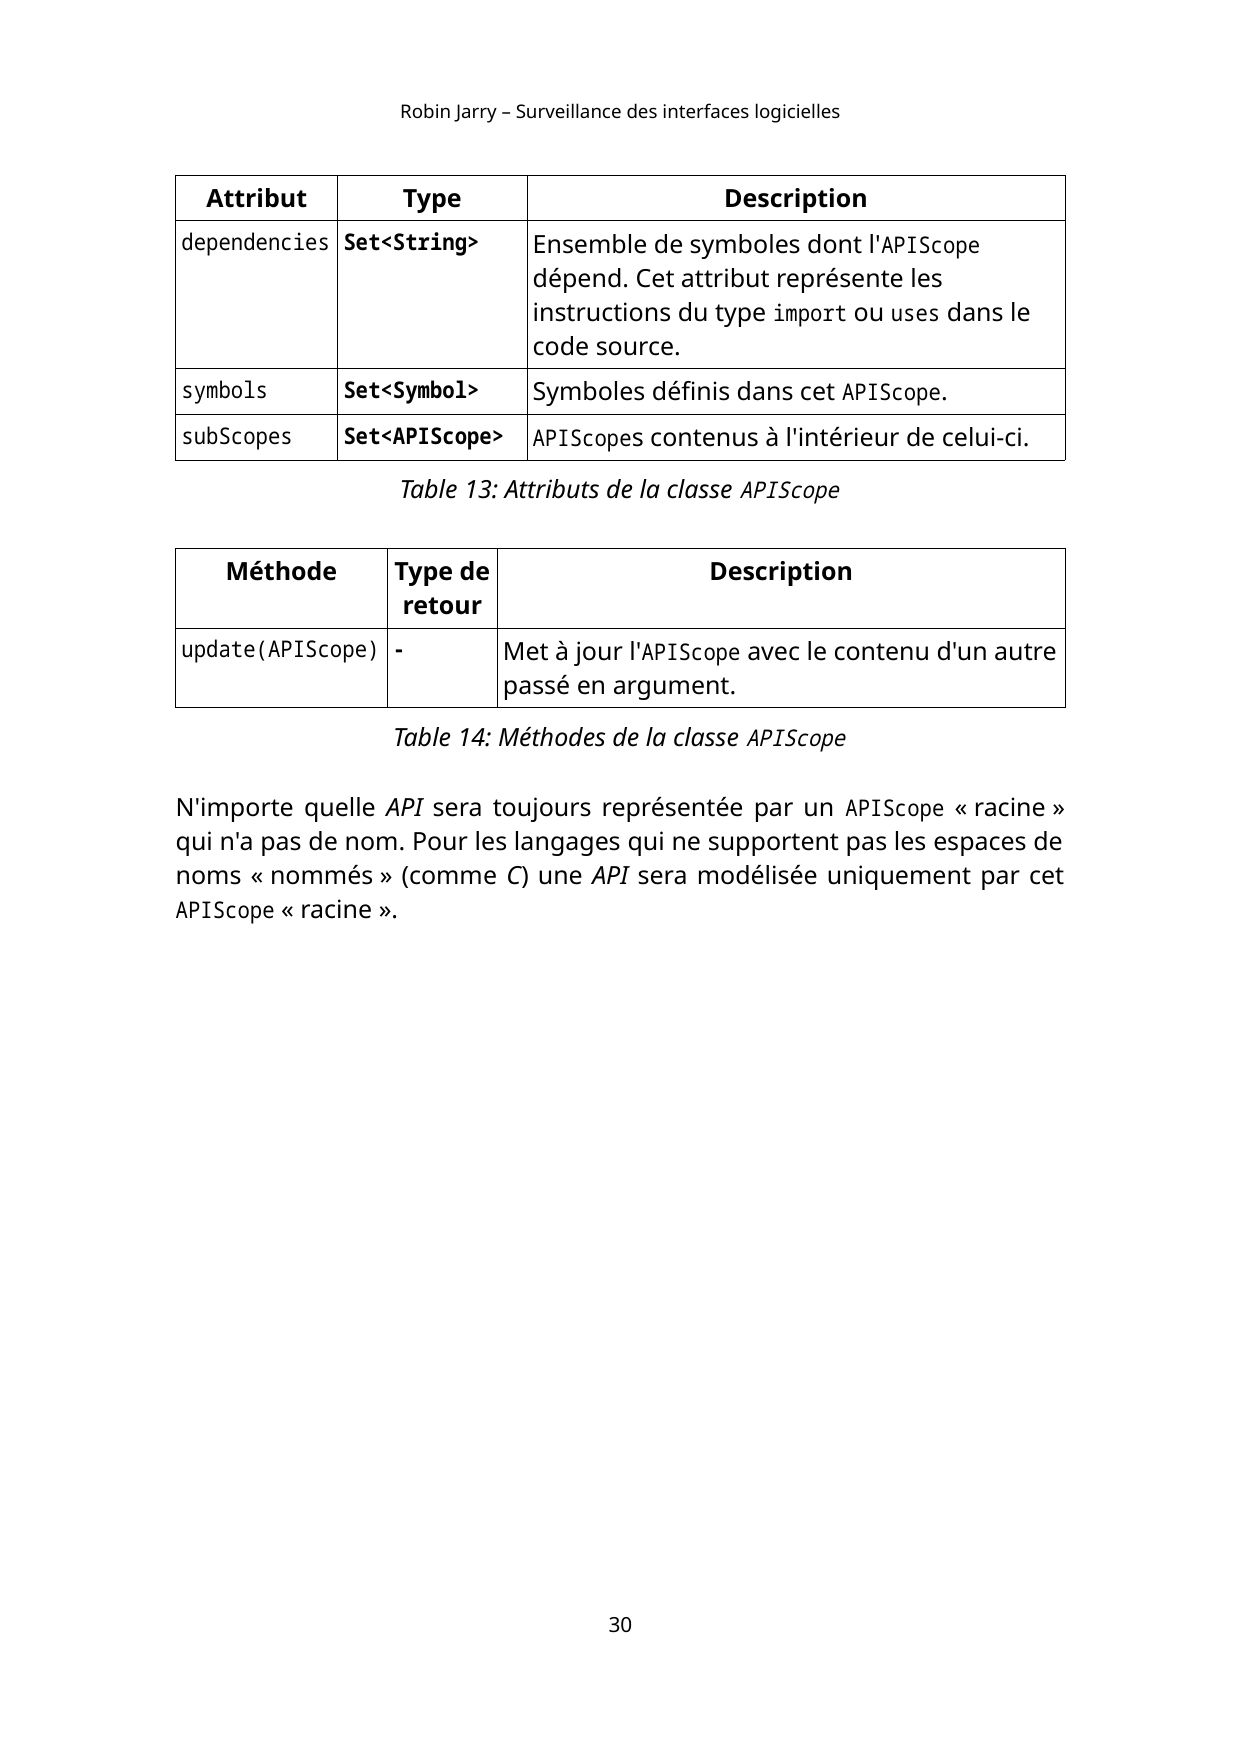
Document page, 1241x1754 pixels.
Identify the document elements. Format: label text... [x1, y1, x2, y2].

text N'importe quelle API sera toujours représentée par un APIScope « racine » qui n'a pas de nom. Pour les langages qui ne supportent pas les espaces de noms « nommés » (comme C) une API sera modélisée uniquement par cet APIScope « racine ». [175, 790, 1065, 926]
table_cell Met à jour l'APIScope avec le contenu d'un autre passé en argument. [498, 629, 1065, 707]
table_header Type [338, 176, 527, 220]
table_cell symbols [176, 369, 337, 414]
table_cell APIScopes contenus à l'intérieur de celui-ci. [528, 415, 1065, 459]
table_header Attribut [176, 176, 337, 220]
table_header Méthode [176, 549, 387, 628]
table_cell subScopes [176, 415, 337, 459]
table_cell update(APIScope) [176, 629, 387, 707]
table_cell Set<Symbol> [338, 369, 527, 414]
table_cell Set<String> [338, 221, 527, 368]
table_cell dependencies [176, 221, 337, 368]
table_header Type de retour [388, 549, 497, 628]
text Table 14: Méthodes de la classe APIScope [175, 720, 1065, 754]
table_cell Symboles définis dans cet APIScope. [528, 369, 1065, 414]
text Table 13: Attributs de la classe APIScope [175, 472, 1065, 506]
table_header Description [528, 176, 1065, 220]
table_cell Set<APIScope> [338, 415, 527, 459]
table_header Description [498, 549, 1065, 628]
table_cell - [388, 629, 497, 707]
table_cell Ensemble de symboles dont l'APIScope dépend. Cet attribut représente les instructions du type import ou uses dans le code source. [528, 221, 1065, 368]
